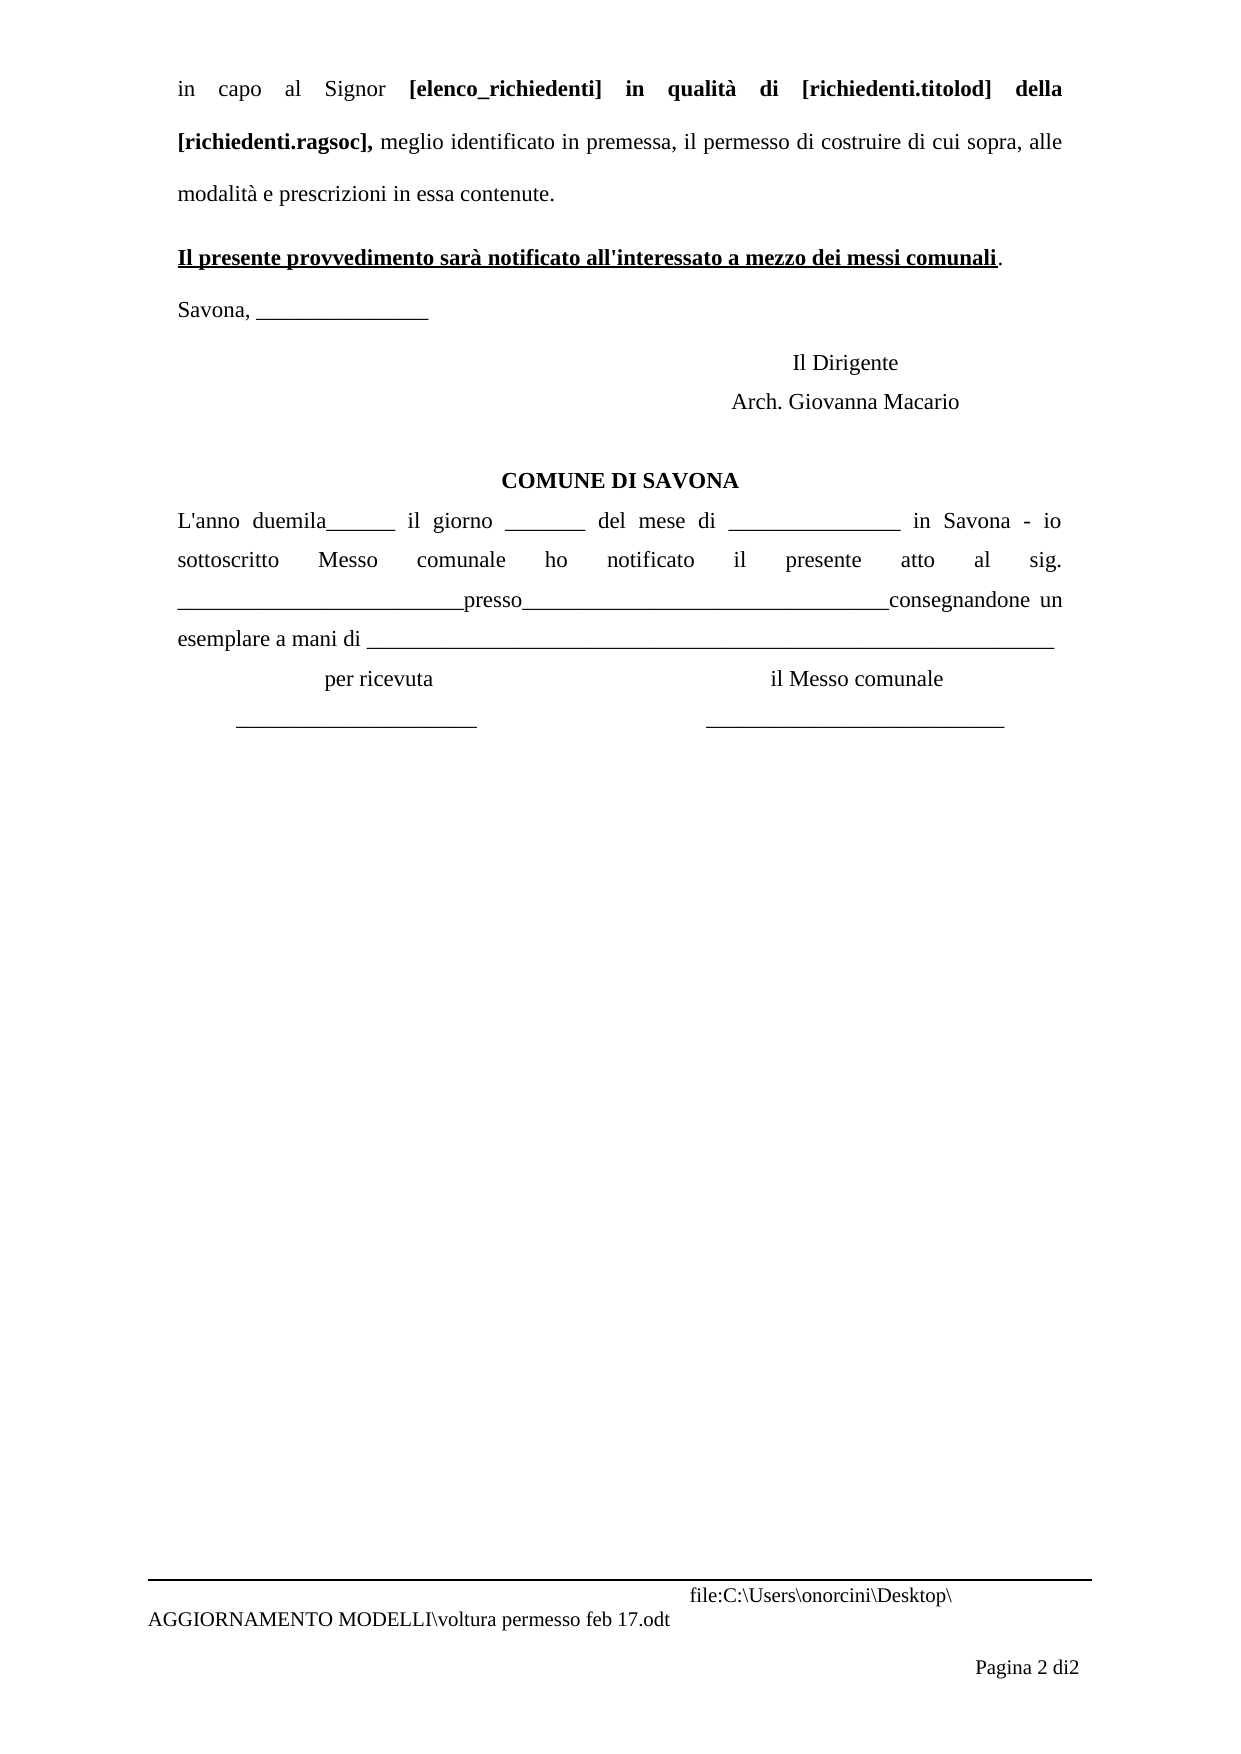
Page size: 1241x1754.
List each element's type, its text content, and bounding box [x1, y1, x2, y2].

table_header Il Dirigente Arch. Giovanna Macario [628, 349, 1063, 415]
text per ricevuta il Messo comunale [177, 665, 1063, 691]
table_header [177, 349, 628, 415]
text Il presente provvedimento sarà notificato all'interessato a mezzo dei messi comunali. [177, 243, 1063, 270]
text COMUNE DI SAVONA [177, 467, 1063, 494]
text _____________________ __________________________ [177, 704, 1063, 731]
text Savona, _______________ [177, 296, 1063, 323]
text in capo al Signor [elenco_richiedenti] in qualità di [richiedenti.titolod] della [richiedenti.ragsoc], meglio identificato in premessa, il permesso di costruire di cui sopra, alle modalità e prescrizioni in essa contenute. [177, 75, 1063, 207]
text L'anno duemila______ il giorno _______ del mese di _______________ in Savona - io sottoscritto Messo comunale ho notificato il presente atto al sig. _________________________presso________________________________consegnandone un esemplare a mani di ____________________________________________________________ [177, 507, 1063, 652]
